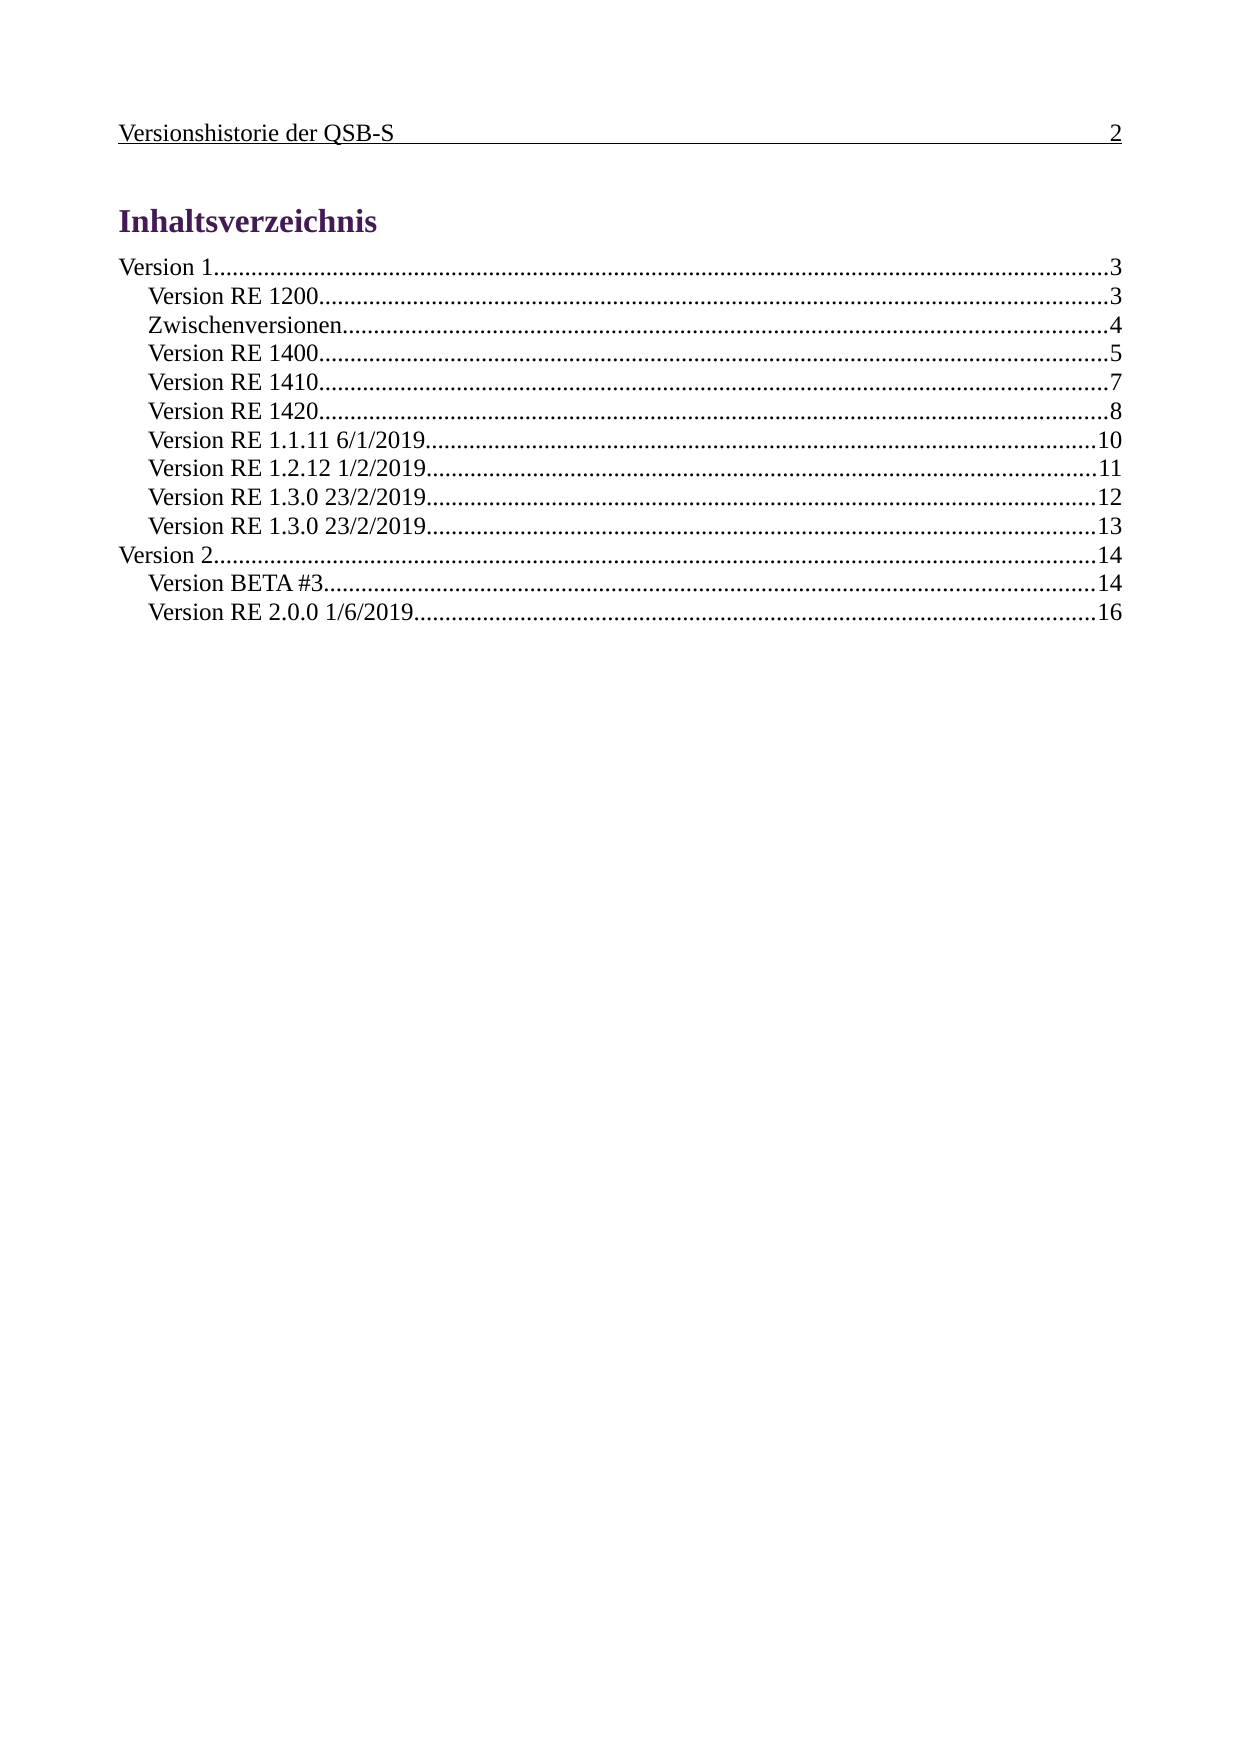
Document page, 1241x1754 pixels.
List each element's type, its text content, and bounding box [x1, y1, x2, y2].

text Zwischenversionen 4 [148, 310, 1122, 338]
text Version RE 1.3.0 23/2/2019 12 [148, 482, 1122, 511]
text Version 2 14 [118, 540, 1122, 568]
text Version RE 1410 7 [148, 367, 1122, 396]
subtitle Inhaltsverzeichnis [118, 201, 1122, 240]
text Version RE 2.0.0 1/6/2019 16 [148, 597, 1122, 626]
text Version BETA #3 14 [148, 568, 1122, 597]
text Version RE 1.2.12 1/2/2019 11 [148, 453, 1122, 482]
text Version RE 1420 8 [148, 396, 1122, 425]
text Version RE 1400 5 [148, 338, 1122, 367]
text Version RE 1200 3 [148, 281, 1122, 310]
text Version RE 1.1.11 6/1/2019 10 [148, 425, 1122, 453]
text Version RE 1.3.0 23/2/2019 13 [148, 511, 1122, 540]
text Version 1 3 [118, 252, 1122, 281]
